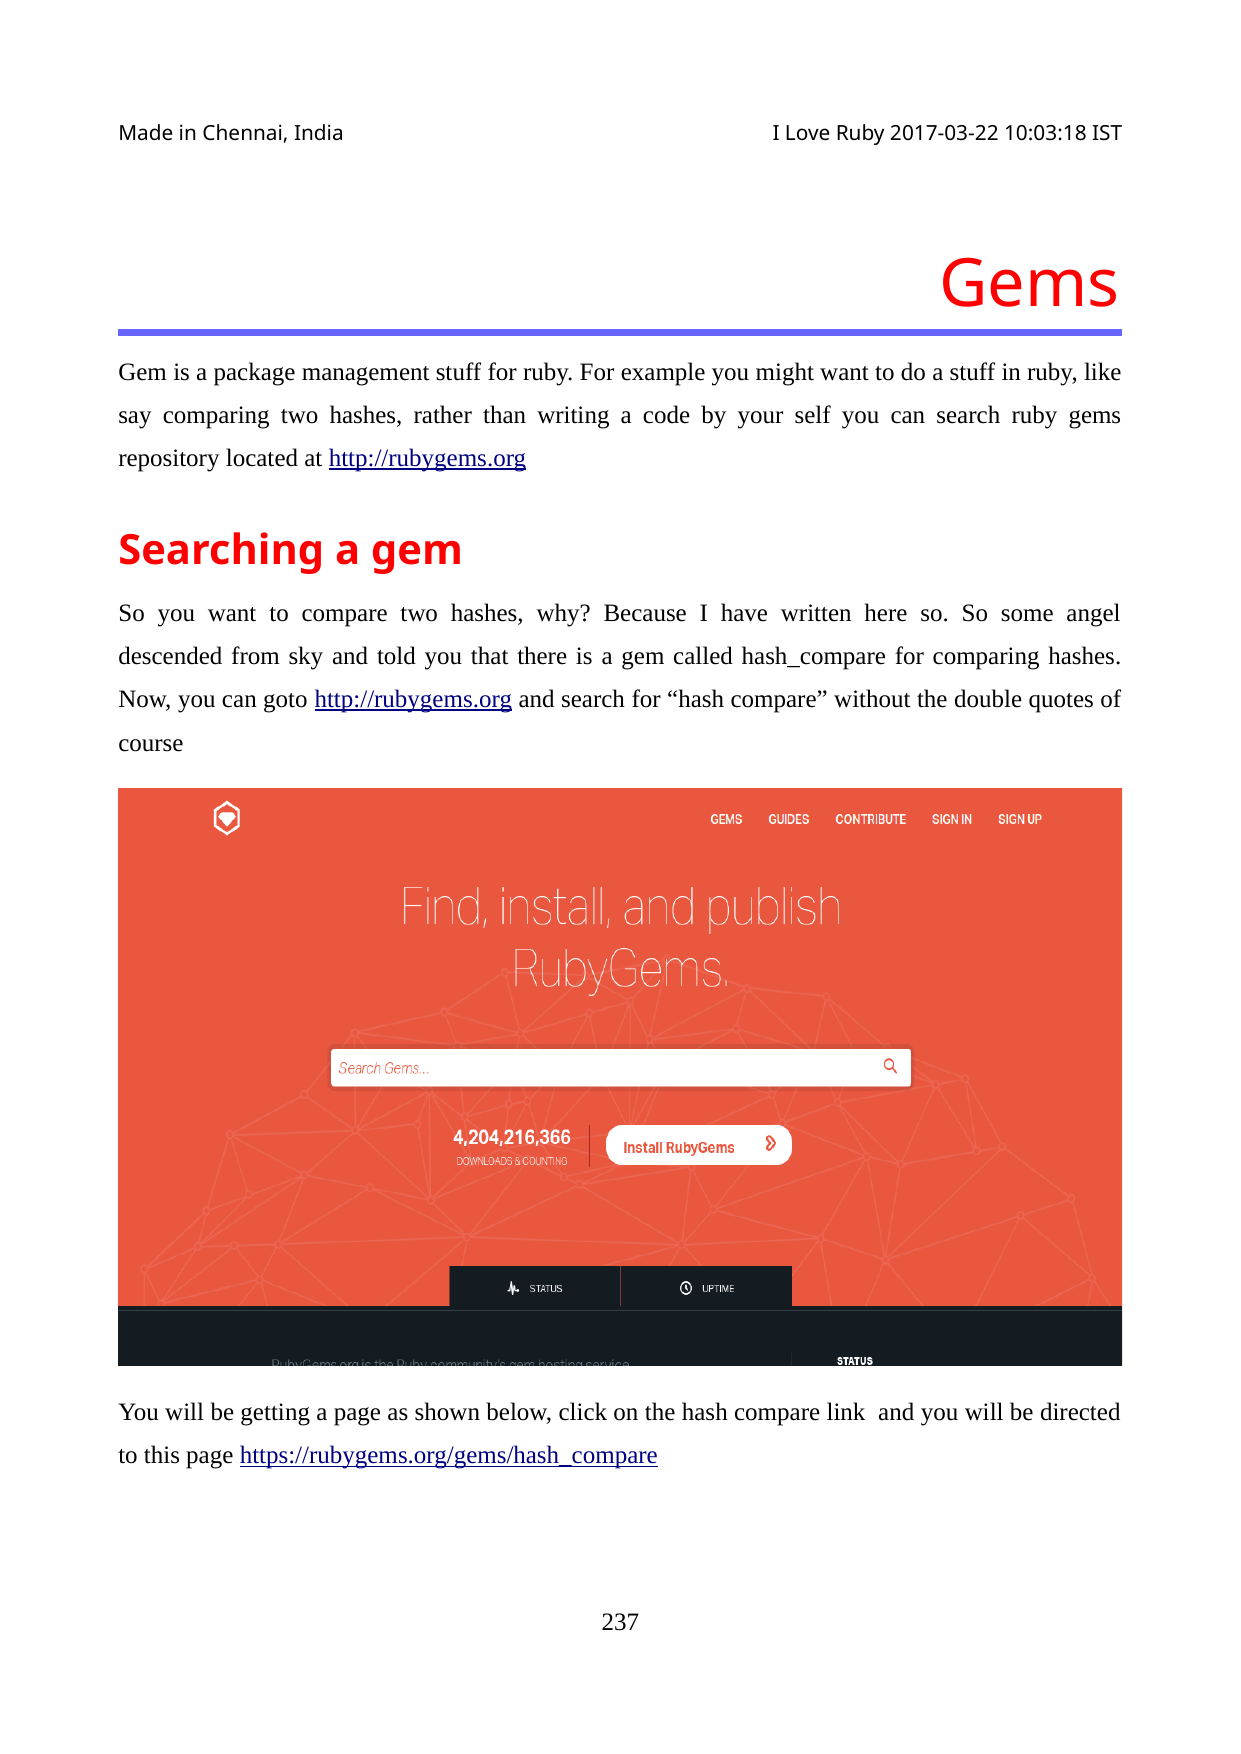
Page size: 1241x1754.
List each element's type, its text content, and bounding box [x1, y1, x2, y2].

text So you want to compare two hashes, why? Because I have written here so. So some angel descended from sky and told you that there is a gem called hash_compare for comparing hashes. Now, you can goto http://rubygems.org and search for “hash compare” without the double quotes of course [118, 598, 1122, 756]
text You will be getting a page as shown below, click on the hash compare link and you will be directed to this page https://rubygems.org/gems/hash_compare [118, 1397, 1122, 1469]
picture [118, 788, 1123, 1366]
text Gem is a package management stuff for ruby. For example you might want to do a stuff in ruby, like say comparing two hashes, rather than writing a code by your self you can search ruby gems repository located at http://rubygems.org [118, 357, 1122, 472]
subtitle Searching a gem [118, 520, 1122, 577]
subtitle Gems [118, 233, 1122, 329]
